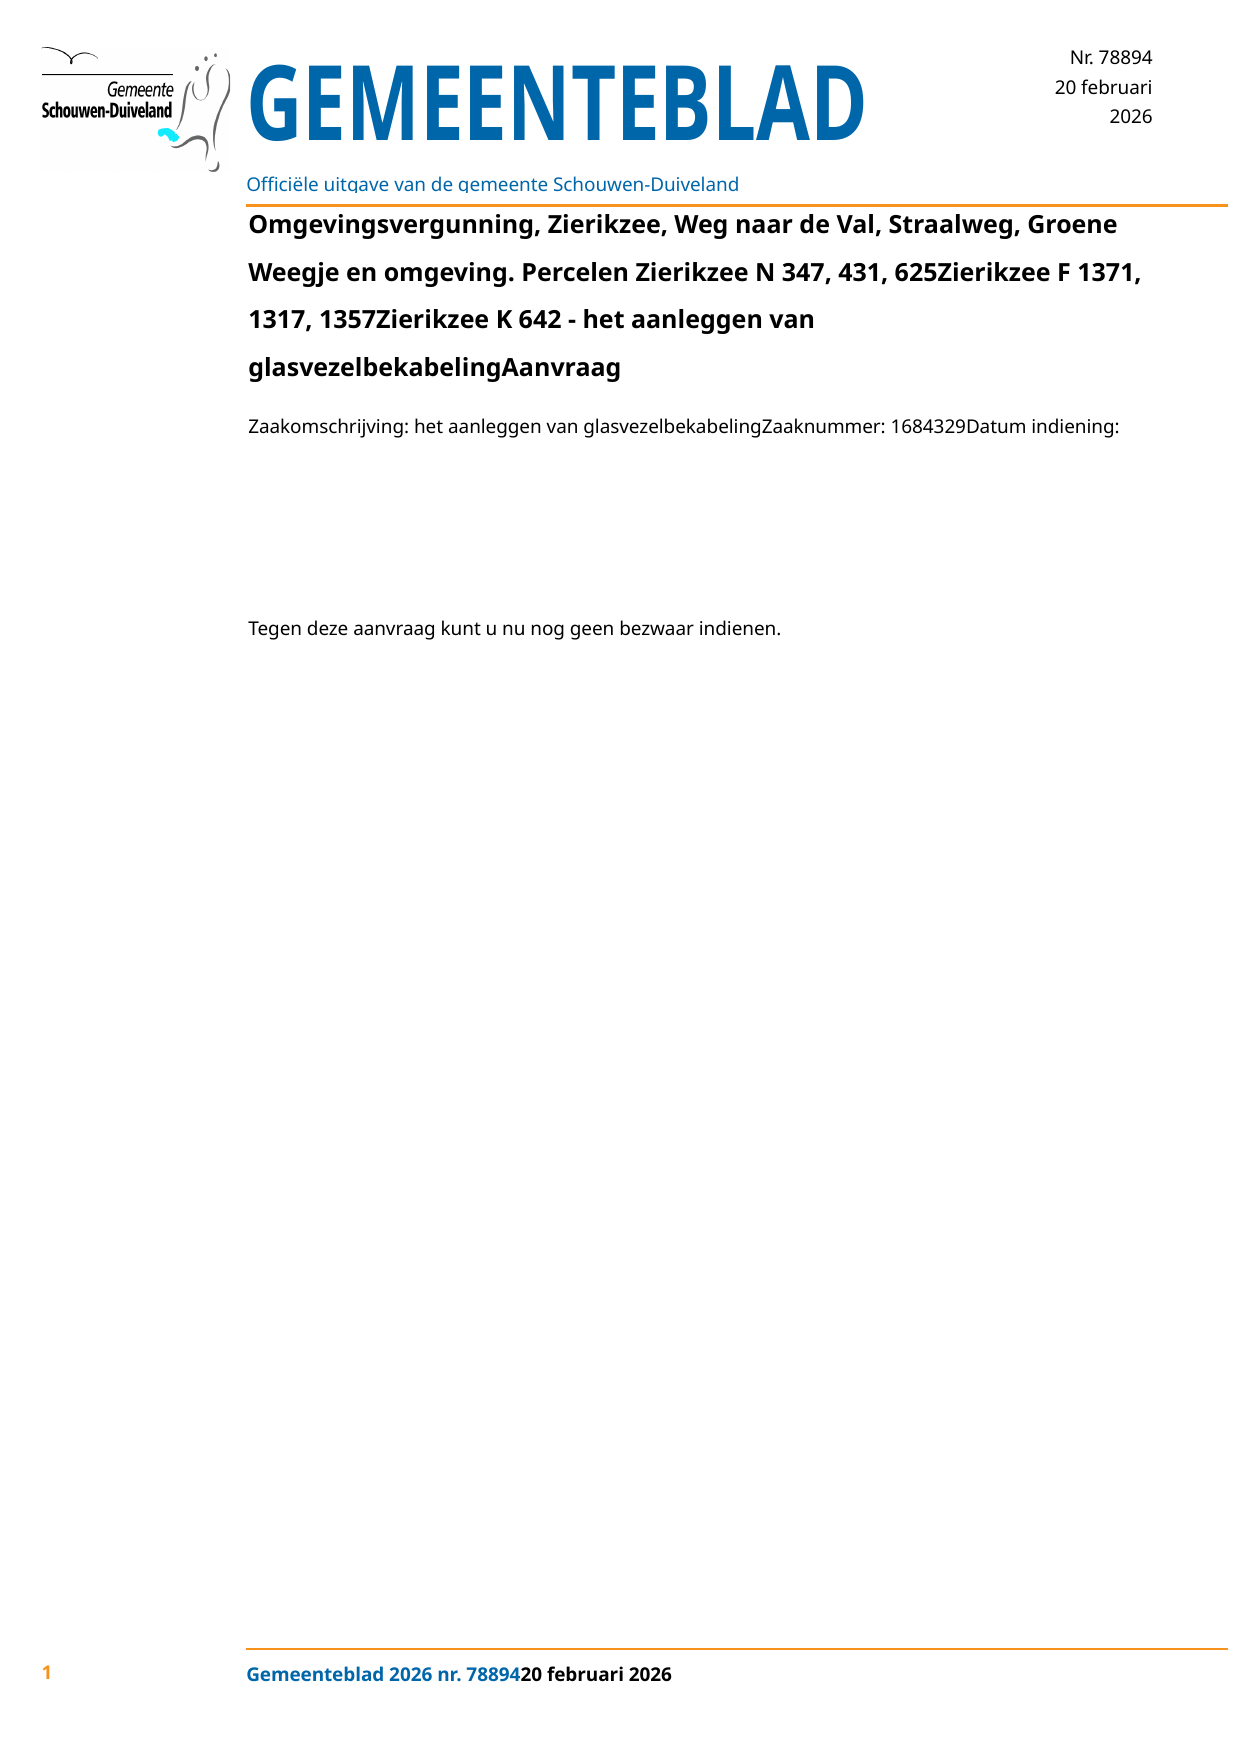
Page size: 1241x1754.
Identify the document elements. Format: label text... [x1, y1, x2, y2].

text Omgevingsvergunning, Zierikzee, Weg naar de Val, Straalweg, Groene Weegje en omgeving. Percelen Zierikzee N 347, 431, 625Zierikzee F 1371, 1317, 1357Zierikzee K 642 - het aanleggen van glasvezelbekabelingAanvraag [248, 207, 1152, 384]
text Zaakomschrijving: het aanleggen van glasvezelbekabelingZaaknummer: 1684329Datum indiening: [248, 413, 1152, 439]
picture [41, 47, 231, 172]
text Tegen deze aanvraag kunt u nu nog geen bezwaar indienen. [248, 615, 1152, 641]
